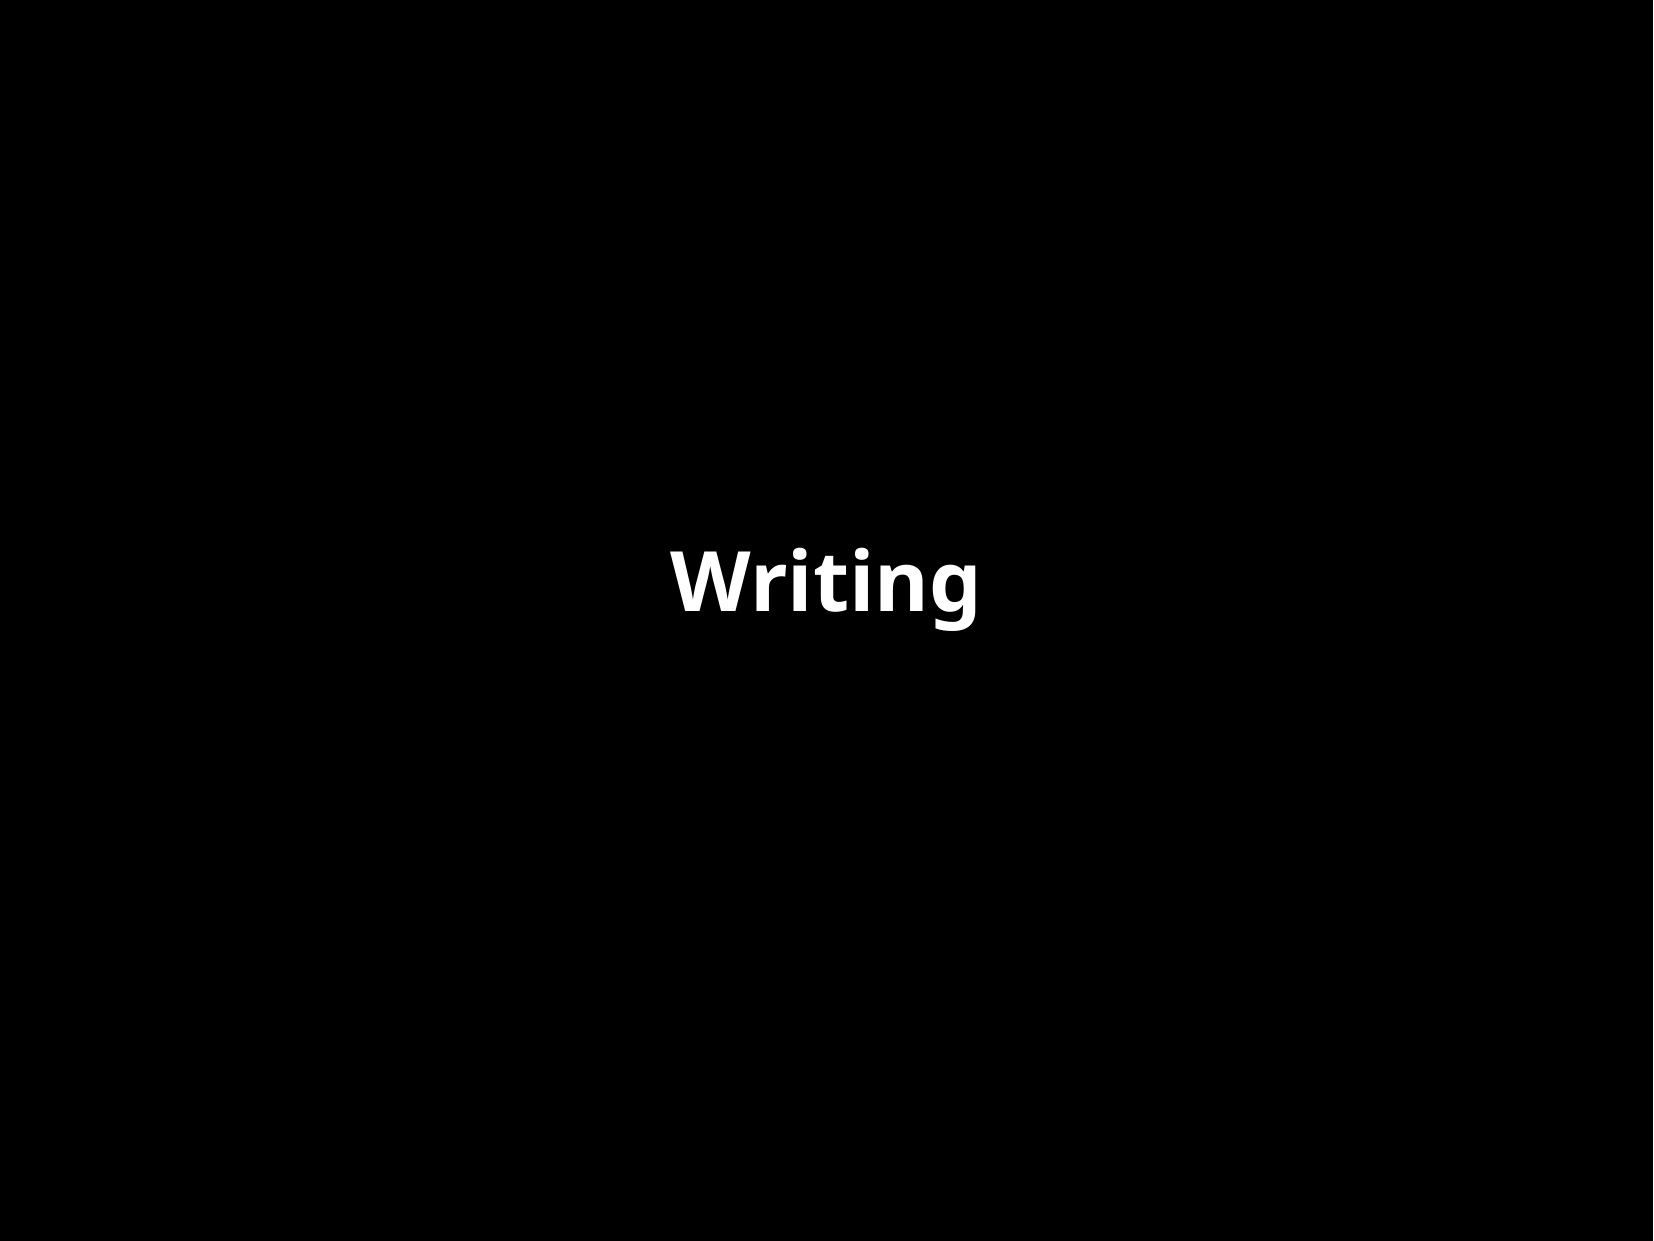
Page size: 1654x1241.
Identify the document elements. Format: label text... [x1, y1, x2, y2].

subtitle Writing [82, 49, 1571, 1109]
